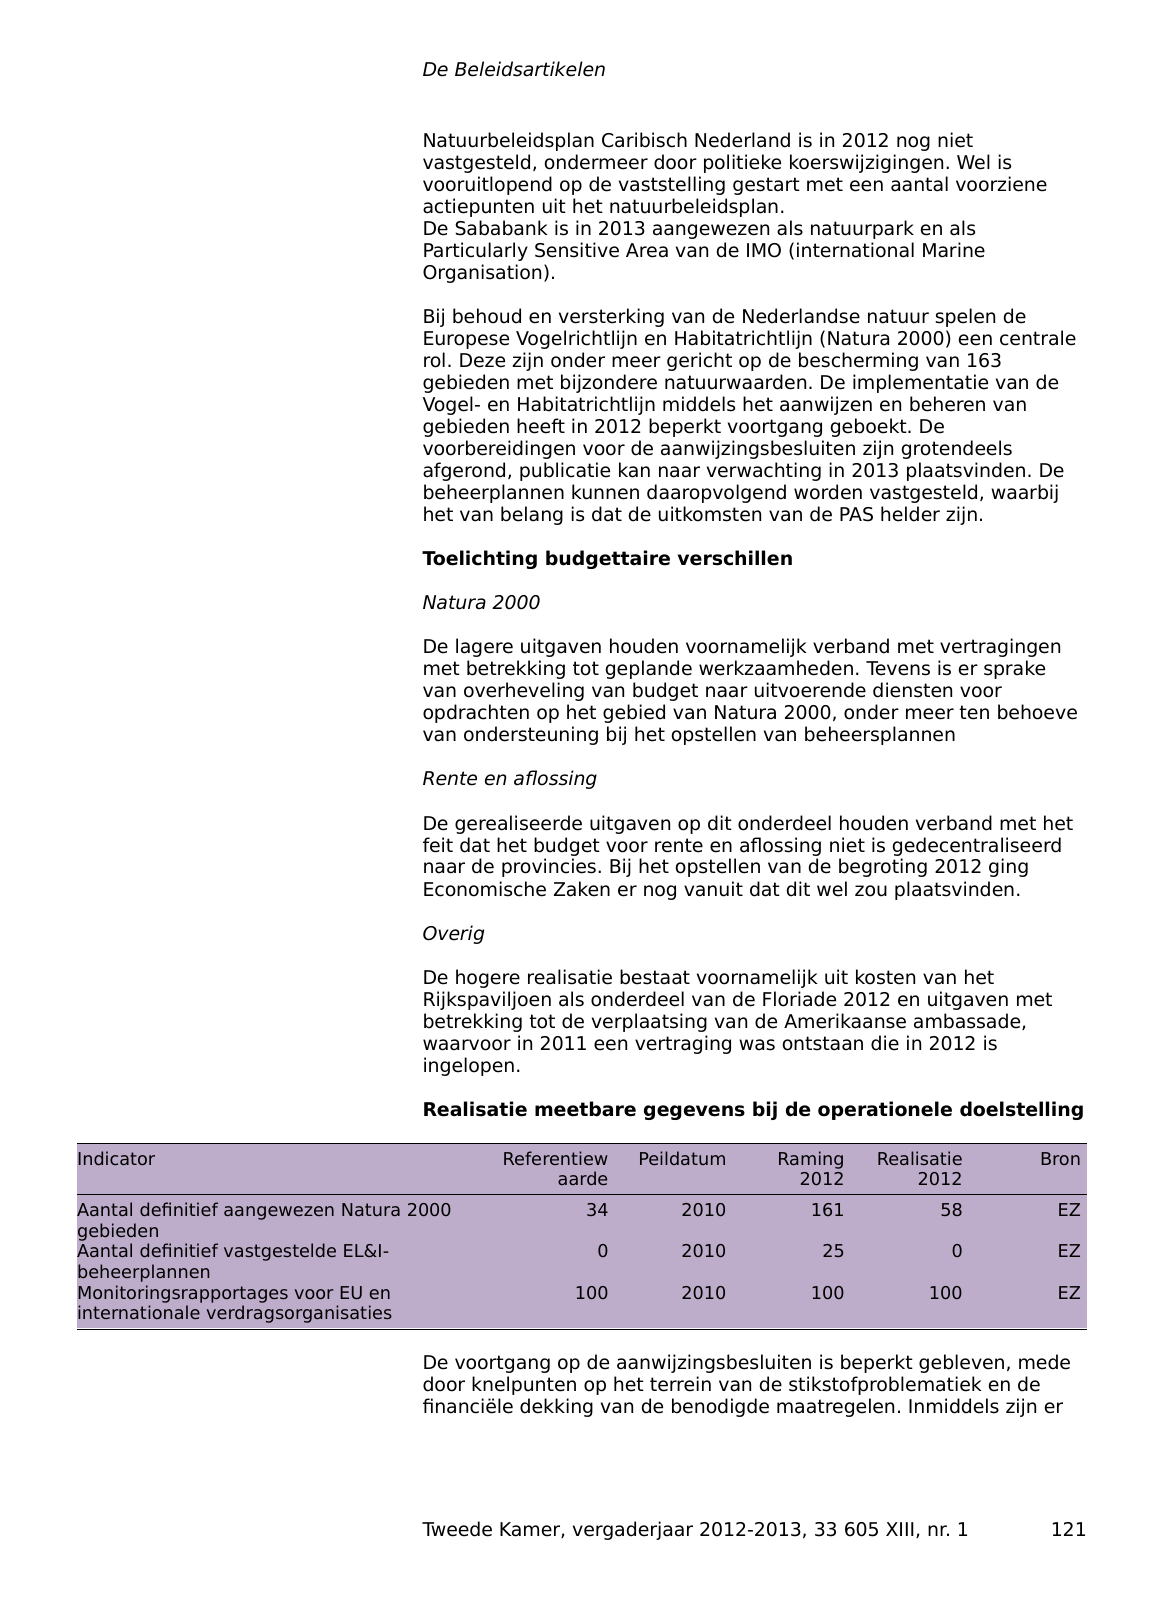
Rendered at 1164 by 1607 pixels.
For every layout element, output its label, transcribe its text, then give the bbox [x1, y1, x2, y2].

table_cell 58 [850, 1195, 968, 1241]
table_cell 2010 [614, 1241, 732, 1283]
text Bij behoud en versterking van de Nederlandse natuur spelen de Europese Vogelrichtlijn en Habitatrichtlijn (Natura 2000) een centrale rol. Deze zijn onder meer gericht op de bescherming van 163 gebieden met bijzondere natuurwaarden. De implementatie van de Vogel- en Habitatrichtlijn middels het aanwijzen en beheren van gebieden heeft in 2012 beperkt voortgang geboekt. De voorbereidingen voor de aanwijzingsbesluiten zijn grotendeels afgerond, publicatie kan naar verwachting in 2013 plaatsvinden. De beheerplannen kunnen daaropvolgend worden vastgesteld, waarbij het van belang is dat de uitkomsten van de PAS helder zijn. [422, 306, 1087, 526]
text De hogere realisatie bestaat voornamelijk uit kosten van het Rijkspaviljoen als onderdeel van de Floriade 2012 en uitgaven met betrekking tot de verplaatsing van de Amerikaanse ambassade, waarvoor in 2011 een vertraging was ontstaan die in 2012 is ingelopen. [422, 967, 1087, 1077]
table_header Raming 2012 [732, 1144, 850, 1194]
text De gerealiseerde uitgaven op dit onderdeel houden verband met het feit dat het budget voor rente en aflossing niet is gedecentraliseerd naar de provincies. Bij het opstellen van de begroting 2012 ging Economische Zaken er nog vanuit dat dit wel zou plaatsvinden. [422, 812, 1087, 900]
table_cell 34 [496, 1195, 614, 1241]
table_header Bron [969, 1144, 1087, 1194]
subtitle Overig [422, 923, 1087, 944]
table_cell Aantal definitief aangewezen Natura 2000 gebieden [77, 1195, 496, 1241]
table_cell 161 [732, 1195, 850, 1241]
text De lagere uitgaven houden voornamelijk verband met vertragingen met betrekking tot geplande werkzaamheden. Tevens is er sprake van overheveling van budget naar uitvoerende diensten voor opdrachten op het gebied van Natura 2000, onder meer ten behoeve van ondersteuning bij het opstellen van beheersplannen [422, 636, 1087, 746]
text De voortgang op de aanwijzingsbesluiten is beperkt gebleven, mede door knelpunten op het terrein van de stikstofproblematiek en de financiële dekking van de benodigde maatregelen. Inmiddels zijn er [422, 1352, 1087, 1418]
table_header Indicator [77, 1144, 496, 1194]
table_cell 2010 [614, 1195, 732, 1241]
table_header Realisatie 2012 [850, 1144, 968, 1194]
table_cell Monitoringsrapportages voor EU en internationale verdragsorganisaties [77, 1283, 496, 1328]
table_cell 0 [496, 1241, 614, 1283]
table_cell 0 [850, 1241, 968, 1283]
table_cell 2010 [614, 1283, 732, 1328]
table_cell EZ [969, 1283, 1087, 1328]
table_cell EZ [969, 1195, 1087, 1241]
table_cell EZ [969, 1241, 1087, 1283]
table_cell Aantal definitief vastgestelde EL&I- beheerplannen [77, 1241, 496, 1283]
subtitle Natura 2000 [422, 592, 1087, 614]
table_cell 25 [732, 1241, 850, 1283]
text Natuurbeleidsplan Caribisch Nederland is in 2012 nog niet vastgesteld, ondermeer door politieke koerswijzigingen. Wel is vooruitlopend op de vaststelling gestart met een aantal voorziene actiepunten uit het natuurbeleidsplan. [422, 130, 1087, 218]
text De Sababank is in 2013 aangewezen als natuurpark en als Particularly Sensitive Area van de IMO (international Marine Organisation). [422, 218, 1087, 284]
table_header Peildatum [614, 1144, 732, 1194]
table_cell 100 [496, 1283, 614, 1328]
table_header Referentiewaarde [496, 1144, 614, 1194]
subtitle Toelichting budgettaire verschillen [422, 548, 1087, 570]
table_cell 100 [732, 1283, 850, 1328]
subtitle Realisatie meetbare gegevens bij de operationele doelstelling [422, 1099, 1087, 1121]
subtitle Rente en aflossing [422, 768, 1087, 790]
table_cell 100 [850, 1283, 968, 1328]
